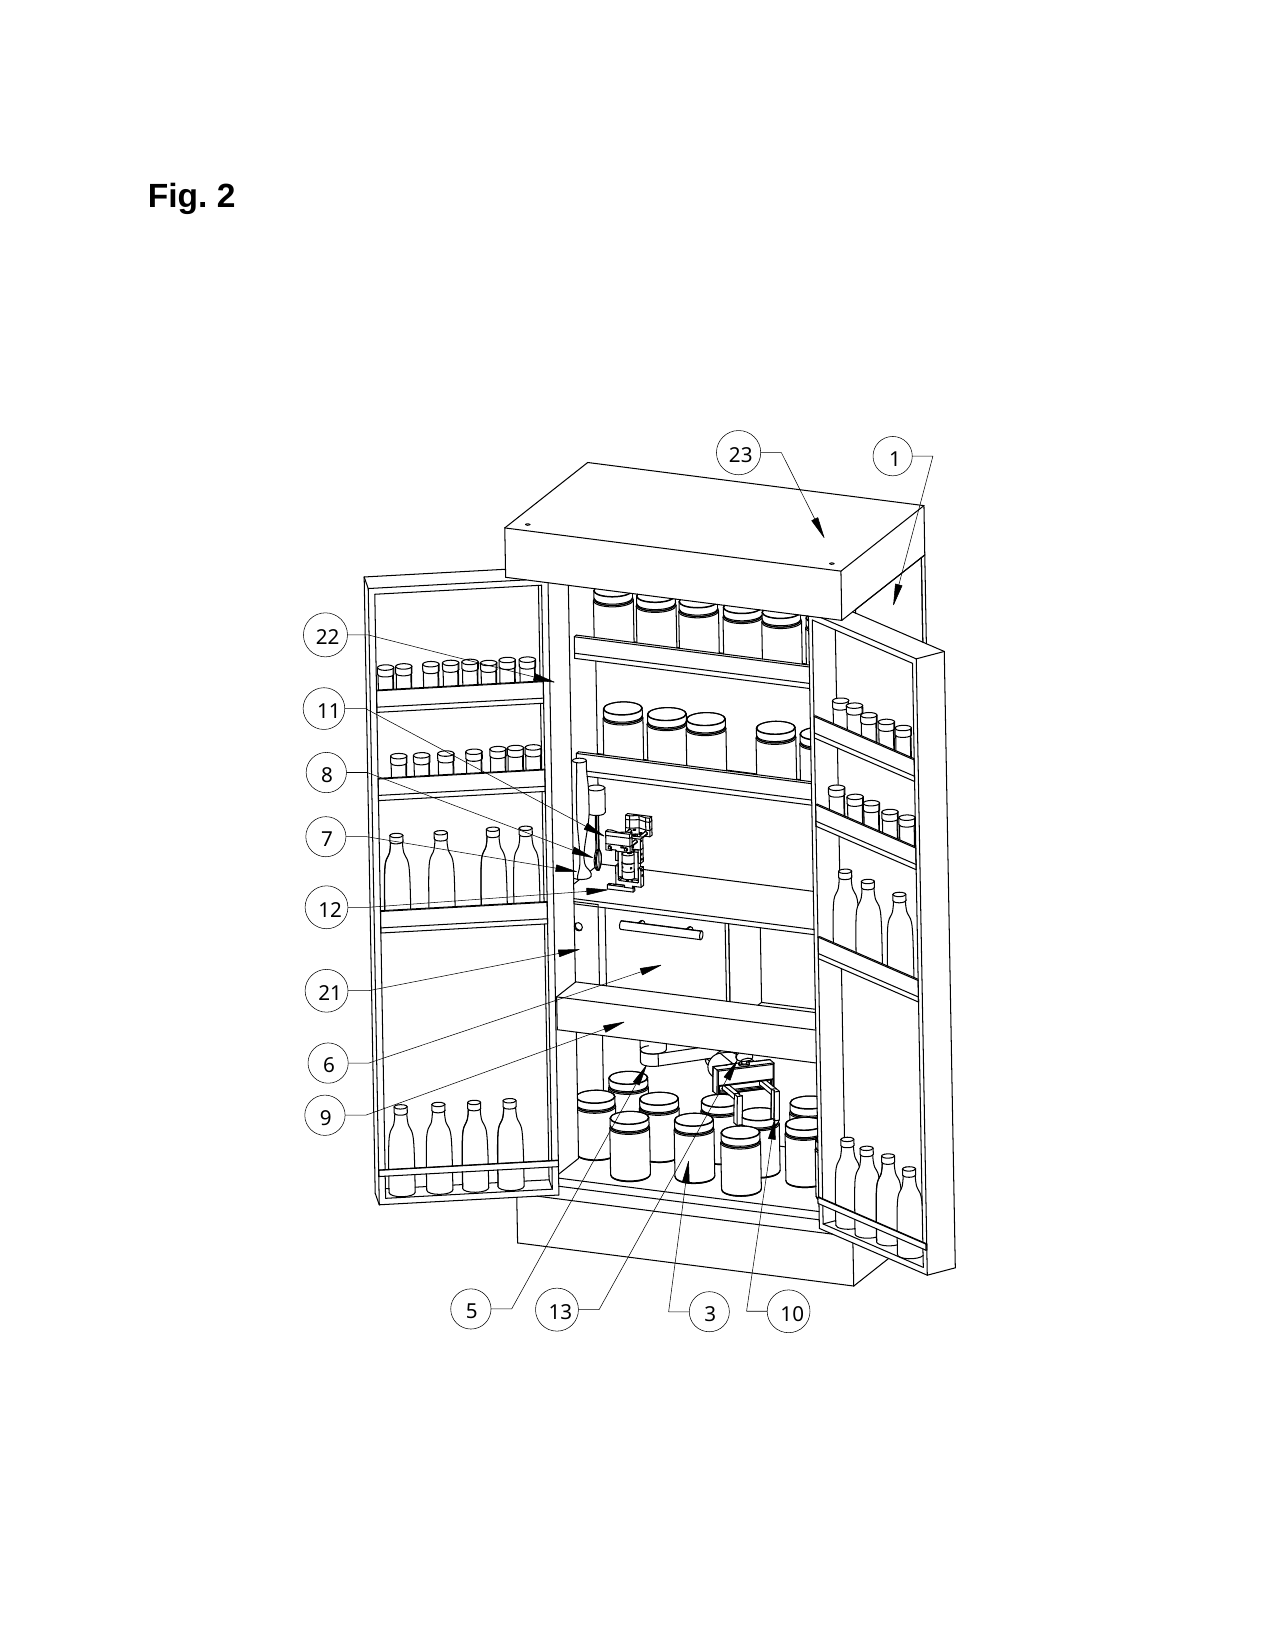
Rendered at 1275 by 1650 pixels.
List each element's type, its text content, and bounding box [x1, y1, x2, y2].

text Fig. 2 [148, 176, 1157, 215]
